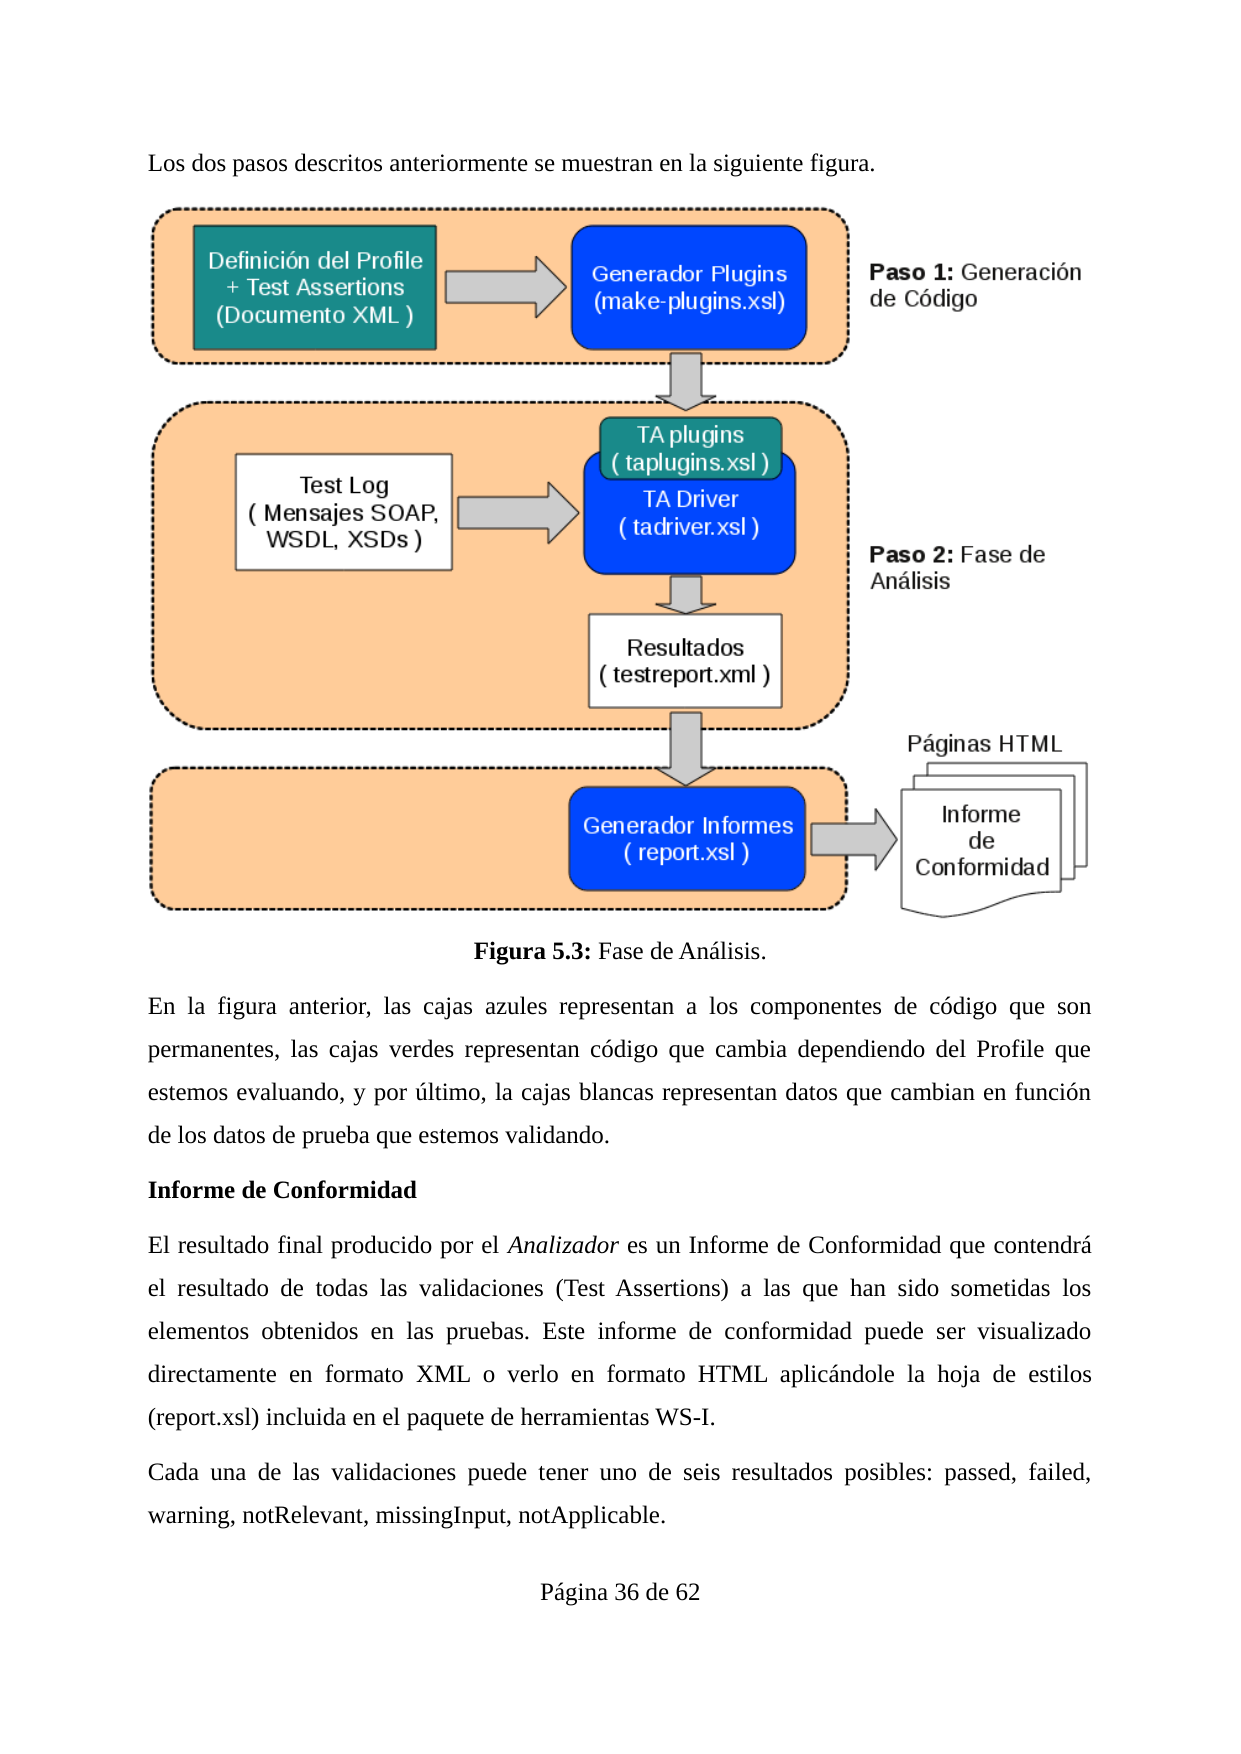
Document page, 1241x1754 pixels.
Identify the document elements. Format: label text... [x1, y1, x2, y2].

text Figura 5.3: Fase de Análisis. [148, 922, 1093, 964]
text Informe de Conformidad [148, 1175, 1093, 1204]
text En la figura anterior, las cajas azules representan a los componentes de código que son permanentes, las cajas verdes representan código que cambia dependiendo del Profile que estemos evaluando, y por último, la cajas blancas representan datos que cambian en función de los datos de prueba que estemos validando. [148, 991, 1093, 1149]
picture [147, 202, 1093, 922]
text El resultado final producido por el Analizador es un Informe de Conformidad que contendrá el resultado de todas las validaciones (Test Assertions) a las que han sido sometidas los elementos obtenidos en las pruebas. Este informe de conformidad puede ser visualizado directamente en formato XML o verlo en formato HTML aplicándole la hoja de estilos (report.xsl) incluida en el paquete de herramientas WS-I. [148, 1230, 1093, 1431]
text Cada una de las validaciones puede tener uno de seis resultados posibles: passed, failed, warning, notRelevant, missingInput, notApplicable. [148, 1457, 1093, 1529]
text Los dos pasos descritos anteriormente se muestran en la siguiente figura. [148, 148, 1093, 176]
